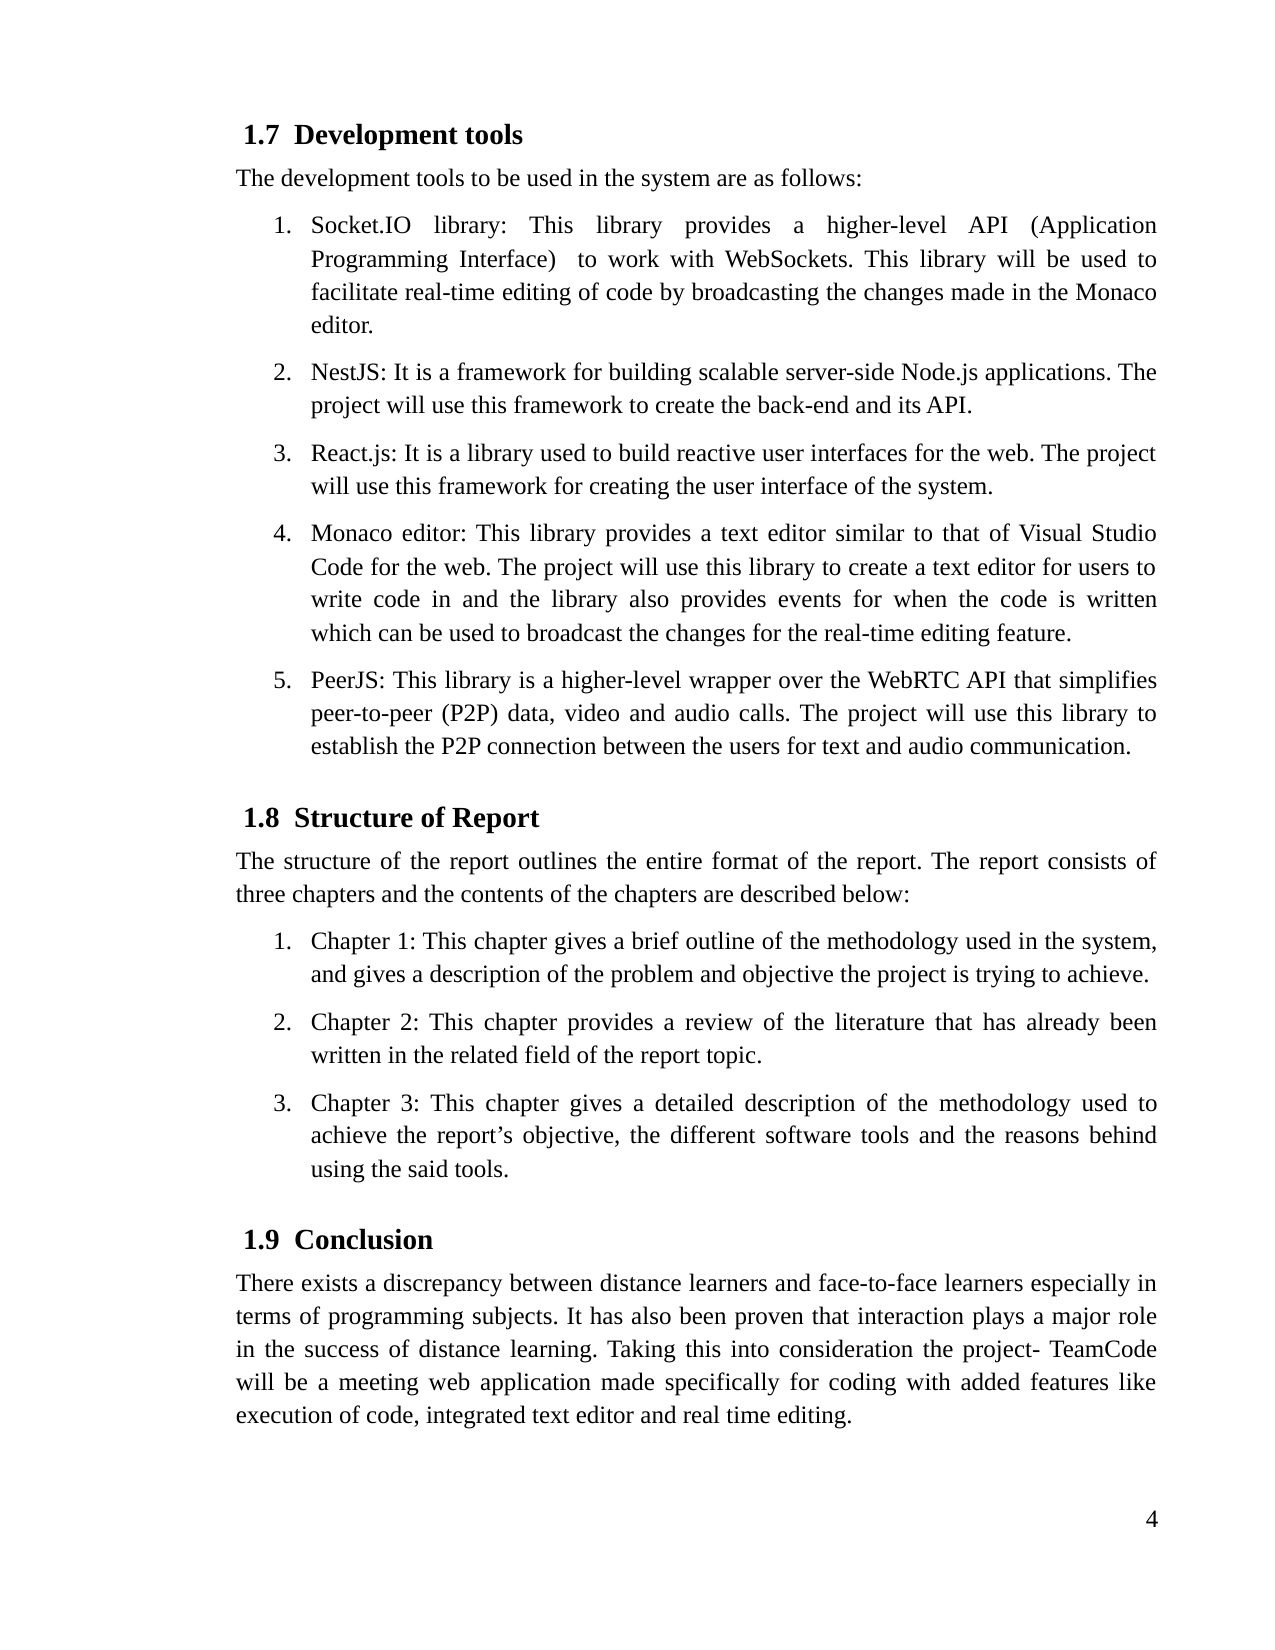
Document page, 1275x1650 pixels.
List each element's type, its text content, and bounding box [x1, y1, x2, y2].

text The structure of the report outlines the entire format of the report. The report consists of three chapters and the contents of the chapters are described below: [236, 846, 1158, 907]
subtitle Development tools [236, 117, 1158, 151]
list Monaco editor: This library provides a text editor similar to that of Visual Studio Code for the web. The project will use this library to create a text editor for users to write code in and the library also provides events for when the code is written which can be used to broadcast the changes for the real-time editing feature. [273, 518, 1158, 646]
text There exists a discrepancy between distance learners and face-to-face learners especially in terms of programming subjects. It has also been proven that interaction plays a major role in the success of distance learning. Taking this into consideration the project- TeamCode will be a meeting web application made specifically for coding with added features like execution of code, integrated text editor and real time editing. [236, 1268, 1158, 1429]
text The development tools to be used in the system are as follows: [236, 163, 1158, 192]
subtitle Conclusion [236, 1222, 1158, 1256]
list Socket.IO library: This library provides a higher-level API (Application Programming Interface) to work with WebSockets. This library will be used to facilitate real-time editing of code by broadcasting the changes made in the Monaco editor. [273, 211, 1158, 338]
list Chapter 3: This chapter gives a detailed description of the methodology used to achieve the report’s objective, the different software tools and the reasons behind using the said tools. [273, 1088, 1158, 1182]
list PeerJS: This library is a higher-level wrapper over the WebRTC API that simplifies peer-to-peer (P2P) data, video and audio calls. The project will use this library to establish the P2P connection between the users for text and audio communication. [273, 665, 1158, 760]
list NestJS: It is a framework for building scalable server-side Node.js applications. The project will use this framework to create the back-end and its API. [273, 357, 1158, 419]
list React.js: It is a library used to build reactive user interfaces for the web. The project will use this framework for creating the user interface of the system. [273, 438, 1158, 500]
subtitle Structure of Report [236, 800, 1158, 833]
list Chapter 2: This chapter provides a review of the literature that has already been written in the related field of the report topic. [273, 1007, 1158, 1069]
list Chapter 1: This chapter gives a brief outline of the methodology used in the system, and gives a description of the problem and objective the project is trying to achieve. [273, 926, 1158, 988]
